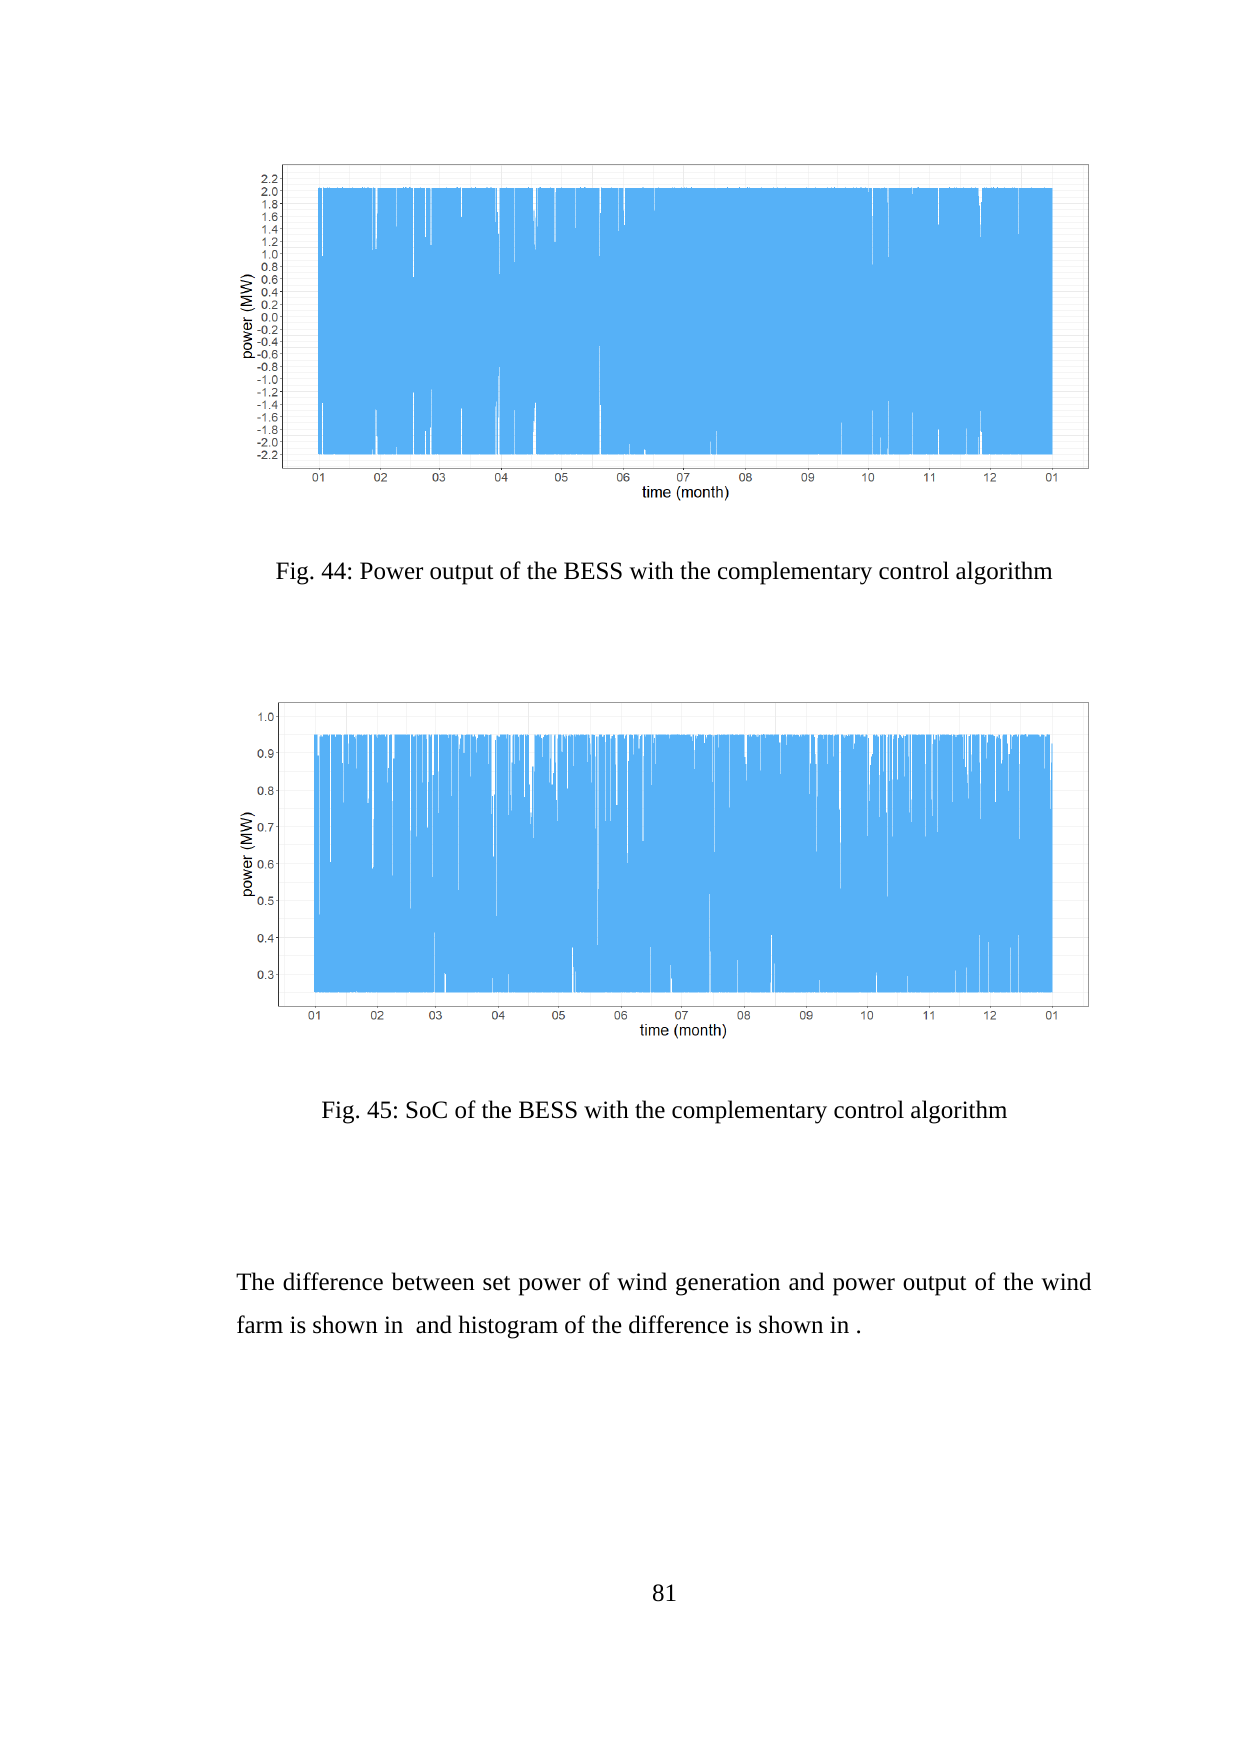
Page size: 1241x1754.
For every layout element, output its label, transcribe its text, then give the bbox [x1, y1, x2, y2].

picture [236, 160, 1093, 503]
text Fig. 45: SoC of the BESS with the complementary control algorithm [236, 1095, 1093, 1123]
text The difference between set power of wind generation and power output of the wind farm is shown in and histogram of the difference is shown in . [236, 1267, 1093, 1339]
picture [236, 698, 1093, 1041]
text Fig. 44: Power output of the BESS with the complementary control algorithm [236, 556, 1093, 585]
